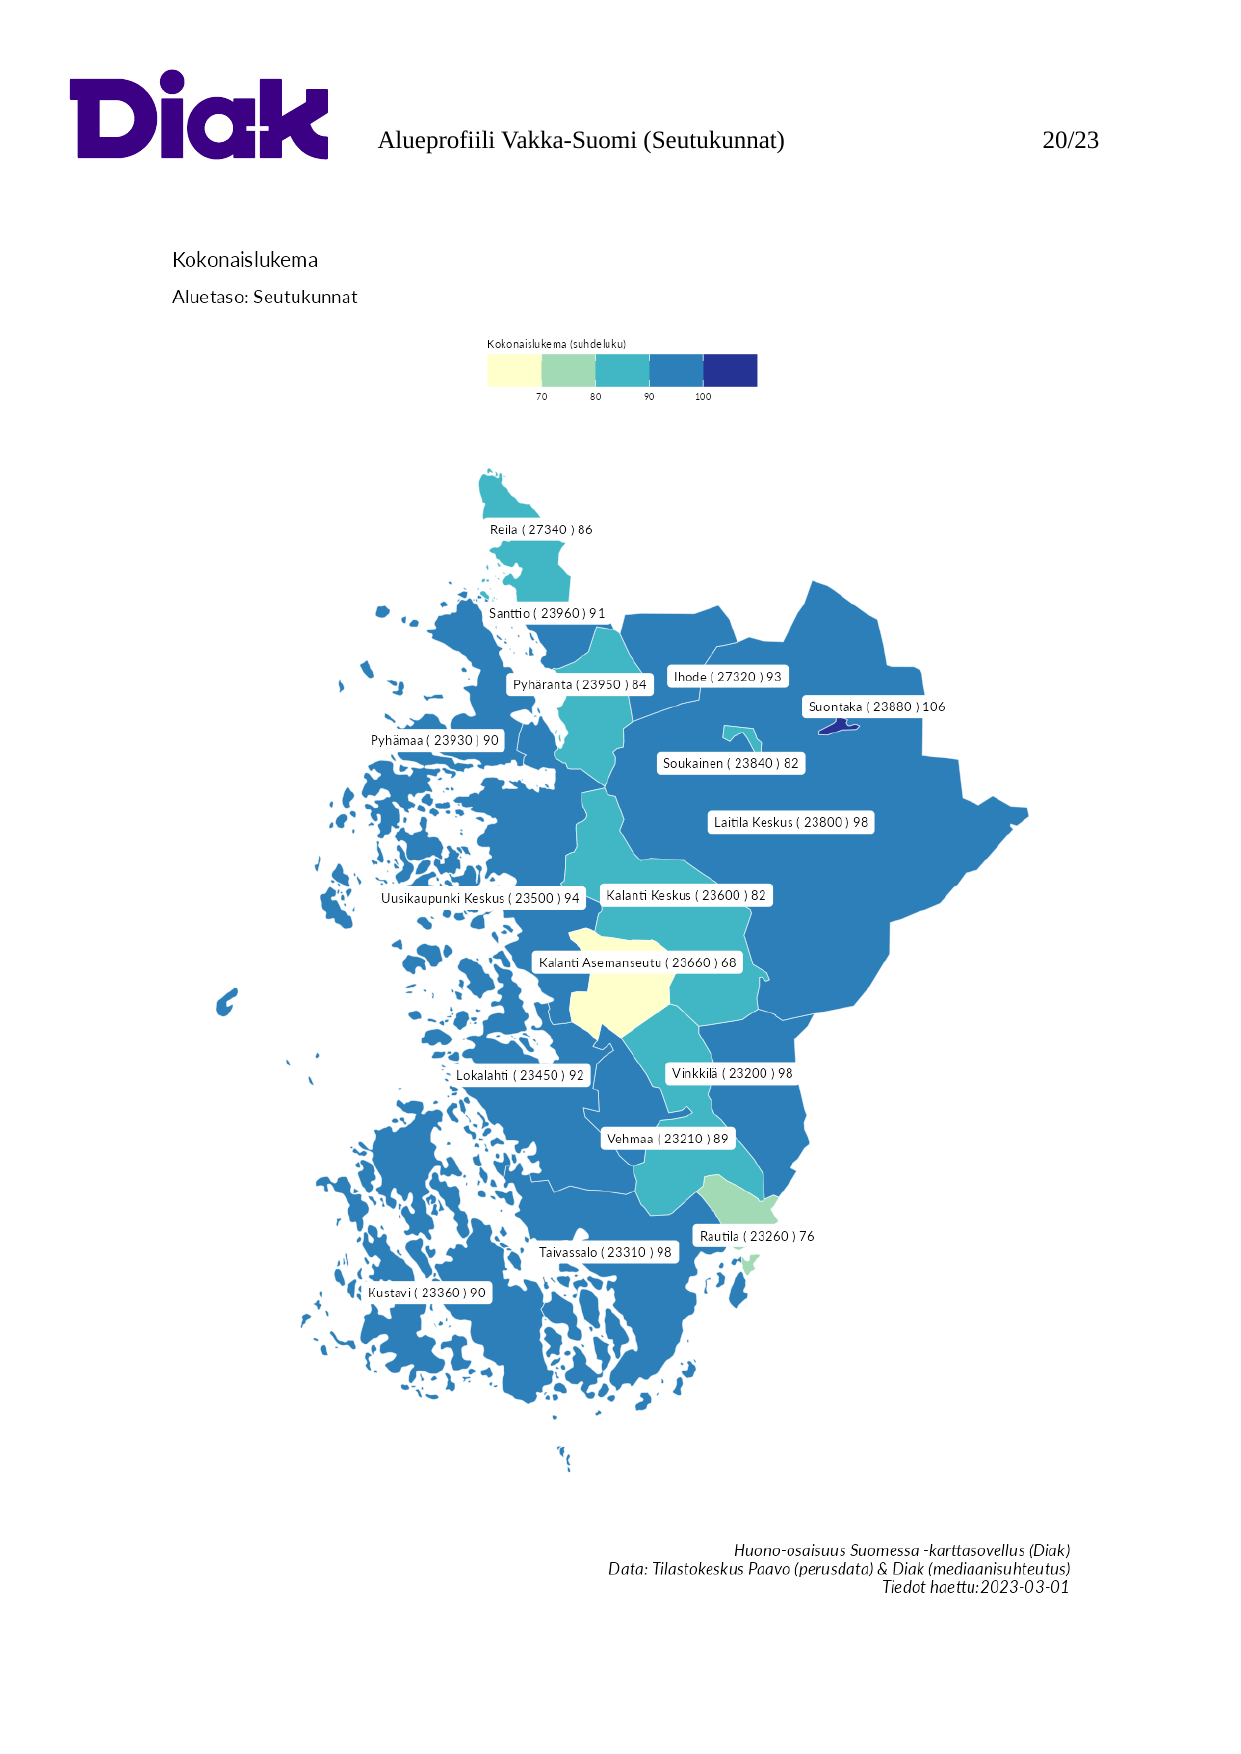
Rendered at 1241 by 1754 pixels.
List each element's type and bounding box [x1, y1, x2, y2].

picture [61, 196, 1179, 1651]
